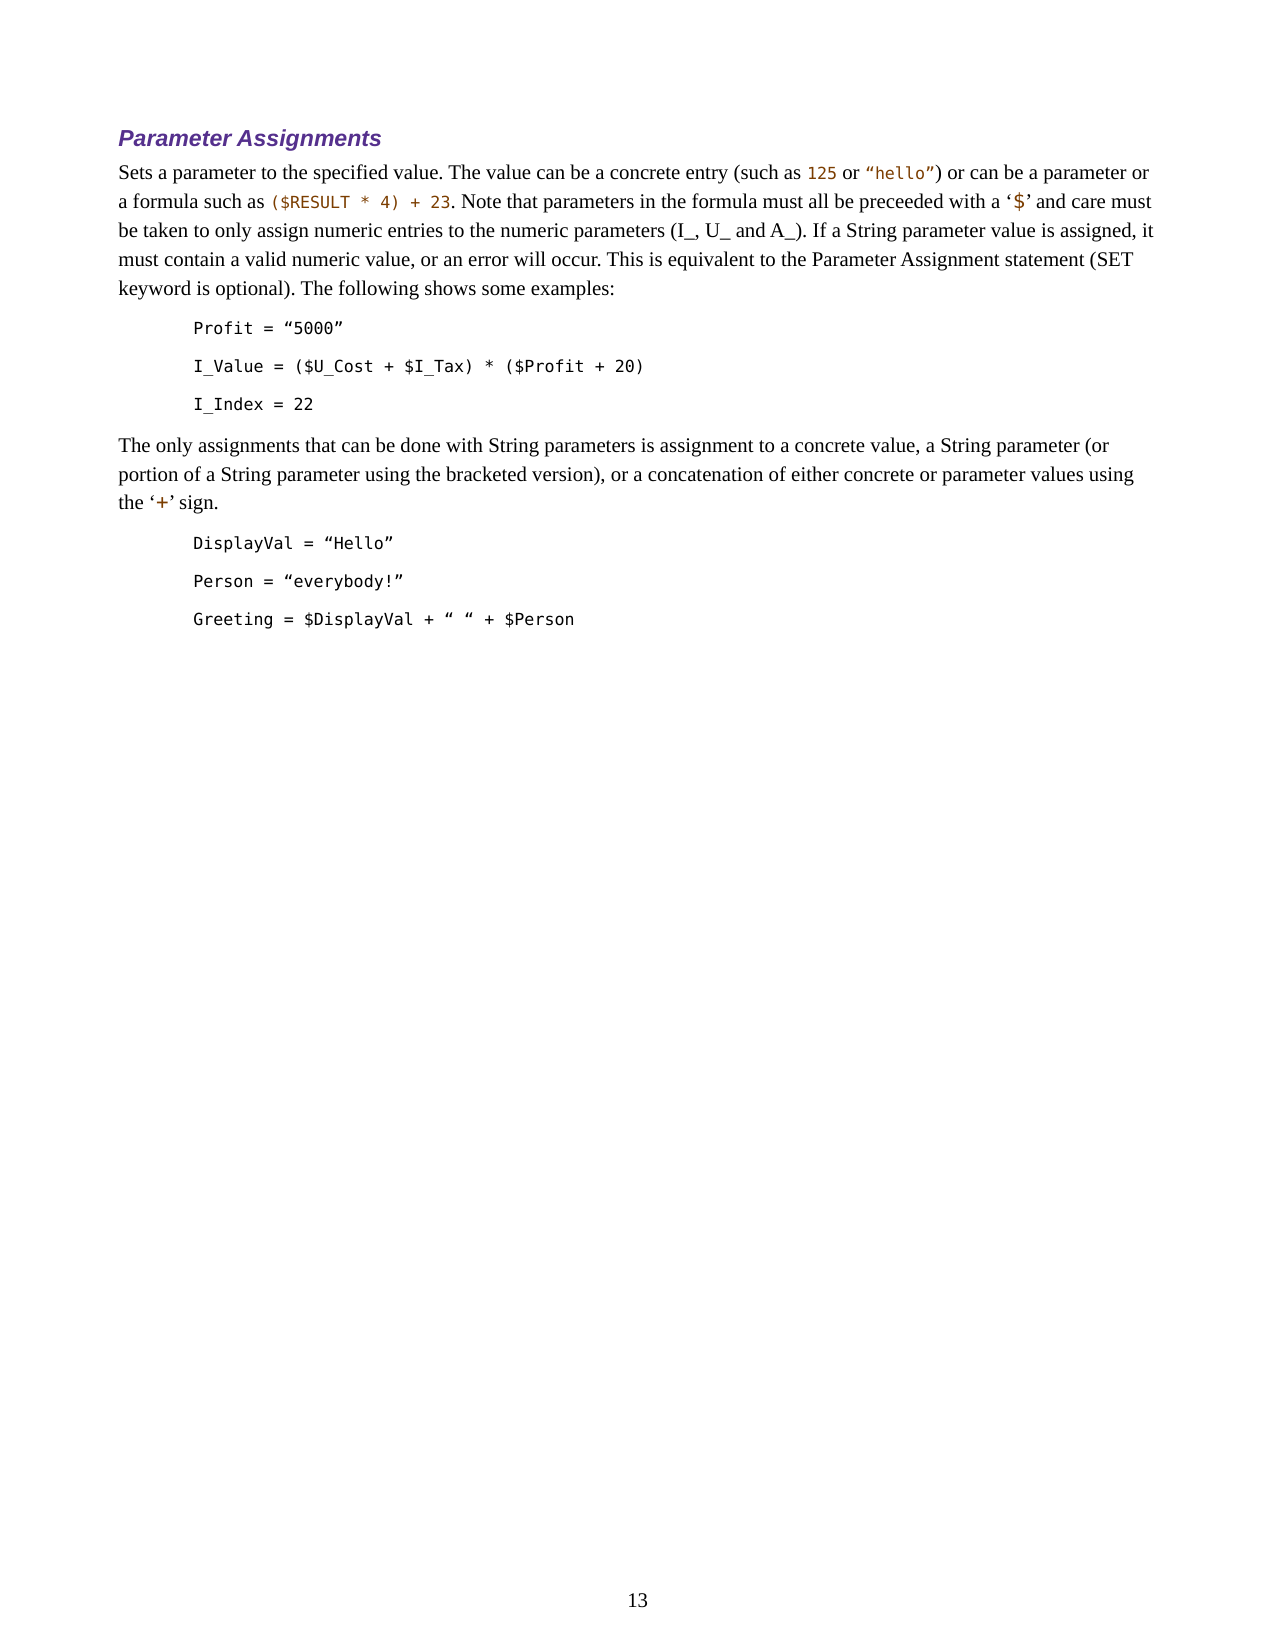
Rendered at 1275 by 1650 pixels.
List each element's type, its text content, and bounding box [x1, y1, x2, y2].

subtitle Sets a parameter to the specified value. The value can be a concrete entry (such as 125 or “hello”) or can be a parameter or a formula such as ($RESULT * 4) + 23. Note that parameters in the formula must all be preceeded with a ‘$’ and care must be taken to only assign numeric entries to the numeric parameters (I_, U_ and A_). If a String parameter value is assigned, it must contain a valid numeric value, or an error will occur. This is equivalent to the Parameter Assignment statement (SET keyword is optional). The following shows some examples: [118, 160, 1157, 300]
subtitle Greeting = $DisplayVal + “ “ + $Person [193, 610, 1157, 629]
subtitle Parameter Assignments [118, 124, 1157, 151]
subtitle Person = “everybody!” [193, 572, 1157, 591]
subtitle The only assignments that can be done with String parameters is assignment to a concrete value, a String parameter (or portion of a String parameter using the bracketed version), or a concatenation of either concrete or parameter values using the ‘+’ sign. [118, 433, 1157, 515]
subtitle I_Value = ($U_Cost + $I_Tax) * ($Profit + 20) [193, 357, 1157, 376]
subtitle I_Index = 22 [193, 395, 1157, 414]
subtitle Profit = “5000” [193, 319, 1157, 338]
subtitle DisplayVal = “Hello” [193, 534, 1157, 553]
